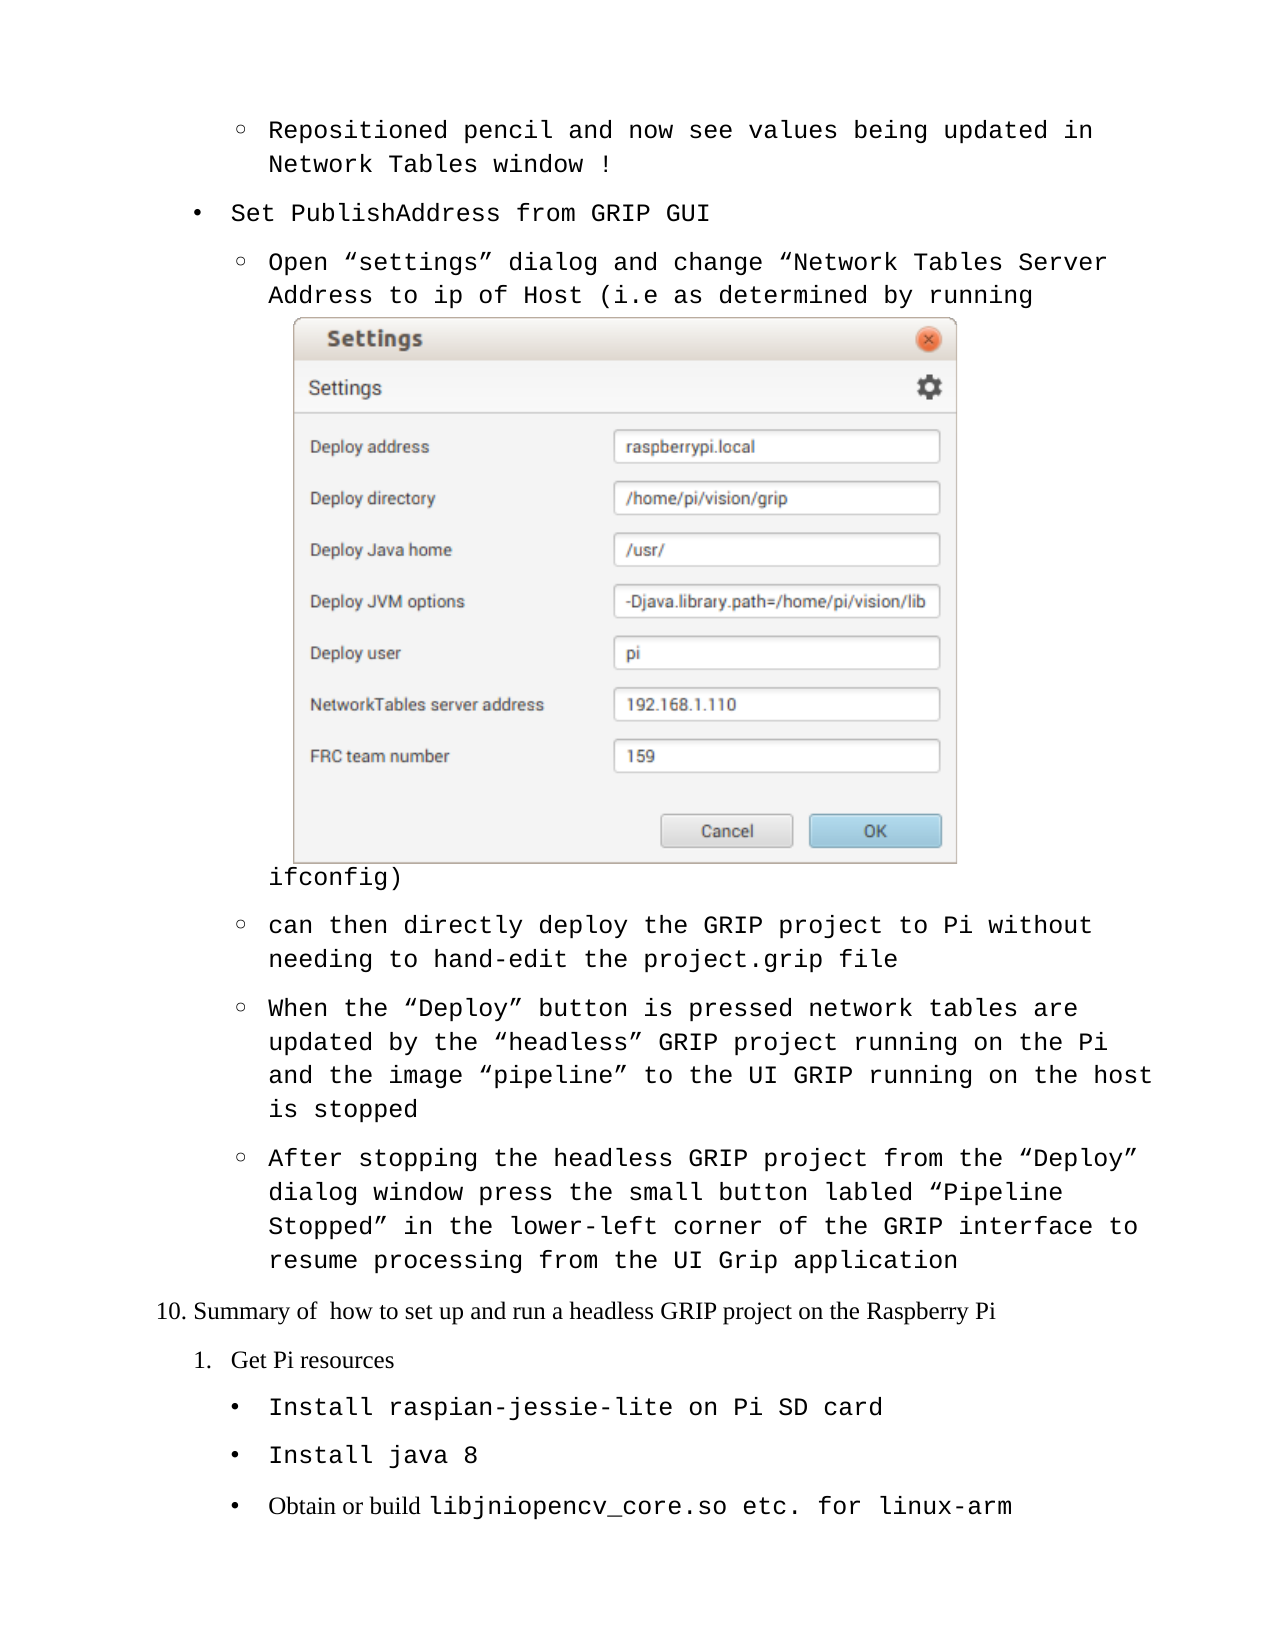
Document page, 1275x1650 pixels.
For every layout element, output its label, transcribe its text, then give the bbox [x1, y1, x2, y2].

list When the “Deploy” button is pressed network tables are updated by the “headless” GRIP project running on the Pi and the image “pipeline” to the UI GRIP running on the host is stopped [231, 995, 1157, 1125]
list Open “settings” dialog and change “Network Tables Server Address to ip of Host (i.e as determined by running ifconfig) [231, 249, 1157, 892]
picture [293, 317, 958, 864]
list Install raspian-jessie-lite on Pi SD card [231, 1394, 1157, 1422]
list Summary of how to set up and run a headless GRIP project on the Raspberry Pi [156, 1296, 1157, 1325]
list After stopping the headless GRIP project from the “Deploy” dialog window press the small button labled “Pipeline Stopped” in the lower-left corner of the GRIP interface to resume processing from the UI Grip application [231, 1146, 1157, 1276]
list Set PublishAddress from GRIP GUI [193, 201, 1157, 229]
list can then directly deploy the GRIP project to Pi without needing to hand-edit the project.grip file [231, 913, 1157, 975]
list Get Pi resources [193, 1345, 1157, 1374]
list Obtain or build libjniopencv_core.so etc. for linux-arm [231, 1491, 1157, 1522]
list Install java 8 [231, 1443, 1157, 1471]
list Repositioned pencil and now see values being updated in Network Tables window ! [231, 118, 1157, 180]
